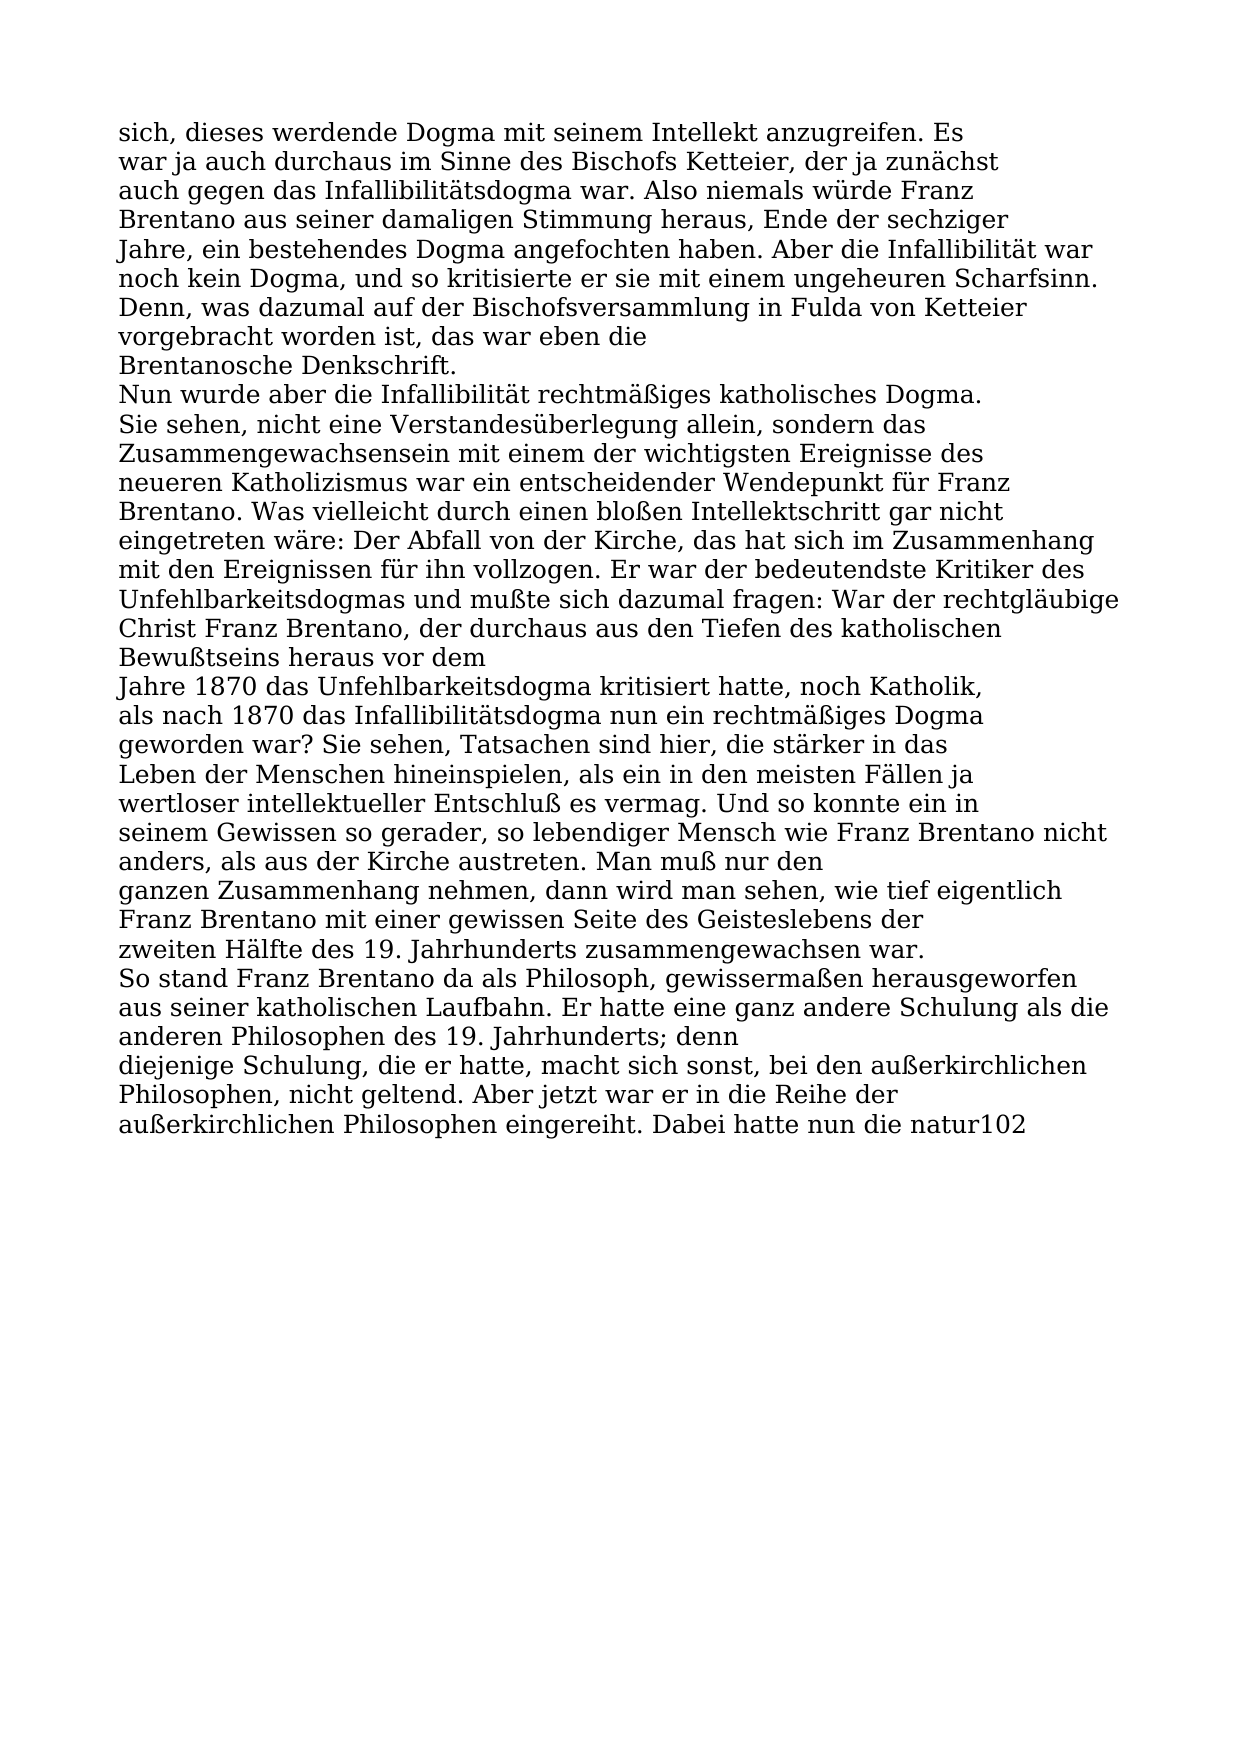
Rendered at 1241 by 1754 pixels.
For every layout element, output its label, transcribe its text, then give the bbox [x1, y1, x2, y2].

text zweiten Hälfte des 19. Jahrhunderts zusammengewachsen war. [118, 935, 1122, 964]
text Leben der Menschen hineinspielen, als ein in den meisten Fällen ja [118, 760, 1122, 789]
text wertloser intellektueller Entschluß es vermag. Und so konnte ein in [118, 789, 1122, 818]
text diejenige Schulung, die er hatte, macht sich sonst, bei den außerkirchlichen Philosophen, nicht geltend. Aber jetzt war er in die Reihe der [118, 1051, 1122, 1110]
text Nun wurde aber die Infallibilität rechtmäßiges katholisches Dogma. [118, 381, 1122, 410]
text So stand Franz Brentano da als Philosoph, gewissermaßen herausgeworfen aus seiner katholischen Laufbahn. Er hatte eine ganz andere Schulung als die anderen Philosophen des 19. Jahrhunderts; denn [118, 964, 1122, 1051]
text seinem Gewissen so gerader, so lebendiger Mensch wie Franz Brentano nicht anders, als aus der Kirche austreten. Man muß nur den [118, 818, 1122, 876]
text geworden war? Sie sehen, Tatsachen sind hier, die stärker in das [118, 731, 1122, 760]
text Jahre 1870 das Unfehlbarkeitsdogma kritisiert hatte, noch Katholik, [118, 672, 1122, 701]
text Brentano. Was vielleicht durch einen bloßen Intellektschritt gar nicht [118, 497, 1122, 526]
text war ja auch durchaus im Sinne des Bischofs Ketteier, der ja zunächst [118, 147, 1122, 176]
text Brentano aus seiner damaligen Stimmung heraus, Ende der sechziger [118, 206, 1122, 235]
text als nach 1870 das Infallibilitätsdogma nun ein rechtmäßiges Dogma [118, 701, 1122, 731]
text neueren Katholizismus war ein entscheidender Wendepunkt für Franz [118, 468, 1122, 497]
text eingetreten wäre: Der Abfall von der Kirche, das hat sich im Zusammenhang mit den Ereignissen für ihn vollzogen. Er war der bedeutendste Kritiker des Unfehlbarkeitsdogmas und mußte sich dazumal fragen: War der rechtgläubige Christ Franz Brentano, der durchaus aus den Tiefen des katholischen Bewußtseins heraus vor dem [118, 526, 1122, 672]
text Sie sehen, nicht eine Verstandesüberlegung allein, sondern das Zusammengewachsensein mit einem der wichtigsten Ereignisse des [118, 410, 1122, 468]
text ganzen Zusammenhang nehmen, dann wird man sehen, wie tief eigentlich Franz Brentano mit einer gewissen Seite des Geisteslebens der [118, 876, 1122, 935]
text auch gegen das Infallibilitätsdogma war. Also niemals würde Franz [118, 176, 1122, 206]
text sich, dieses werdende Dogma mit seinem Intellekt anzugreifen. Es [118, 118, 1122, 147]
text Brentanosche Denkschrift. [118, 351, 1122, 381]
text Jahre, ein bestehendes Dogma angefochten haben. Aber die Infallibilität war noch kein Dogma, und so kritisierte er sie mit einem ungeheuren Scharfsinn. Denn, was dazumal auf der Bischofsversammlung in Fulda von Ketteier vorgebracht worden ist, das war eben die [118, 235, 1122, 351]
text außerkirchlichen Philosophen eingereiht. Dabei hatte nun die natur102 [118, 1110, 1122, 1139]
